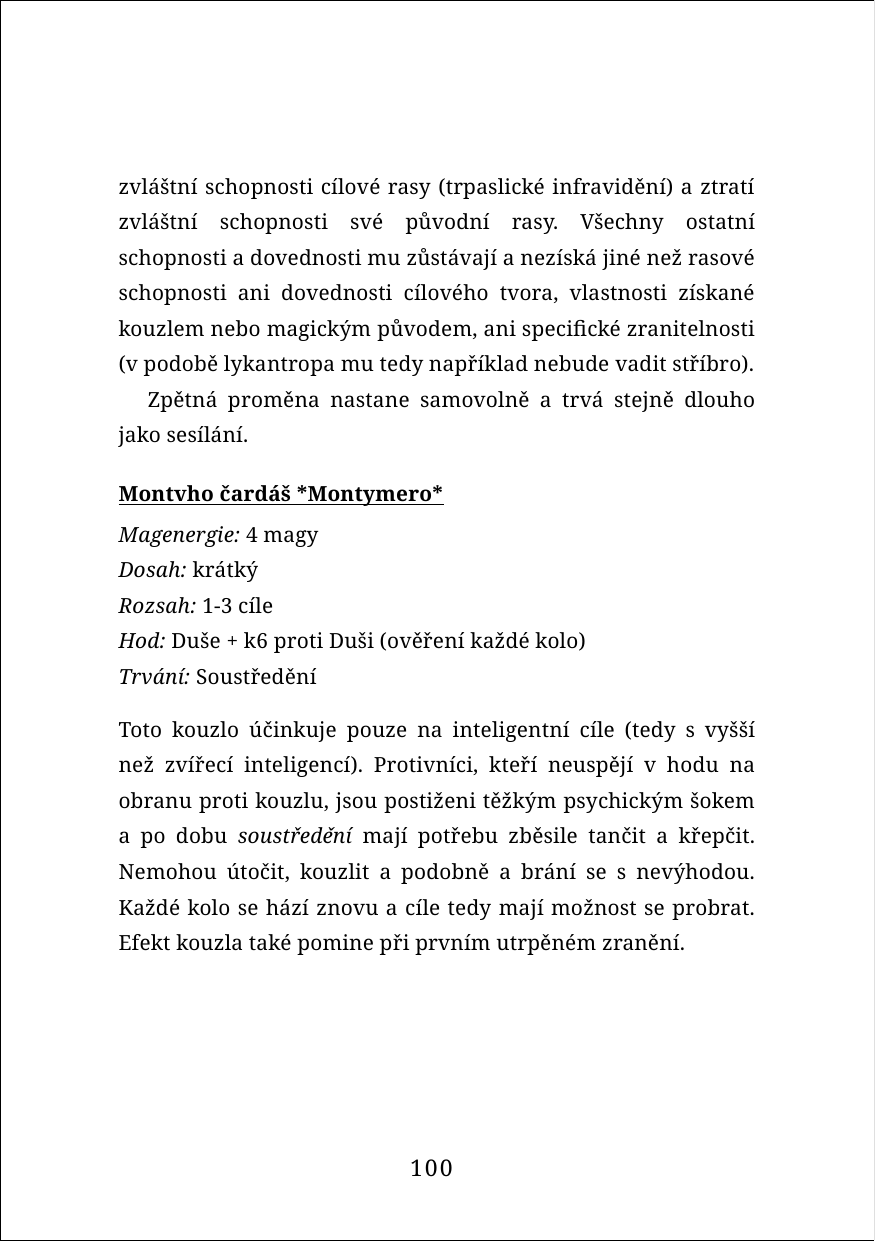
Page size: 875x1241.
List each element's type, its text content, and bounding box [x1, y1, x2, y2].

subtitle Montvho čardáš *Montymero* [118, 479, 756, 508]
text Magenergie: 4 magy Dosah: krátký Rozsah: 1-3 cíle Hod: Duše + k6 proti Duši (ověření každé kolo) Trvání: Soustředění [118, 520, 756, 690]
text Toto kouzlo účinkuje pouze na inteligentní cíle (tedy s vyšší než zvířecí inteligencí). Protivníci, kteří neuspějí v hodu na obranu proti kouzlu, jsou postiženi těžkým psychickým šokem a po dobu soustředění mají potřebu zběsile tančit a křepčit. Nemohou útočit, kouzlit a podobně a brání se s nevýhodou. Každé kolo se hází znovu a cíle tedy mají možnost se probrat. Efekt kouzla také pomine při prvním utrpěném zranění. [118, 715, 756, 957]
text zvláštní schopnosti cílové rasy (trpaslické infravidění) a ztratí zvláštní schopnosti své původní rasy. Všechny ostatní schopnosti a dovednosti mu zůstávají a nezíská jiné než rasové schopnosti ani dovednosti cílového tvora, vlastnosti získané kouzlem nebo magickým původem, ani specifické zranitelnosti (v podobě lykantropa mu tedy například nebude vadit stříbro). Zpětná proměna nastane samovolně a trvá stejně dlouho jako sesílání. [118, 172, 756, 449]
